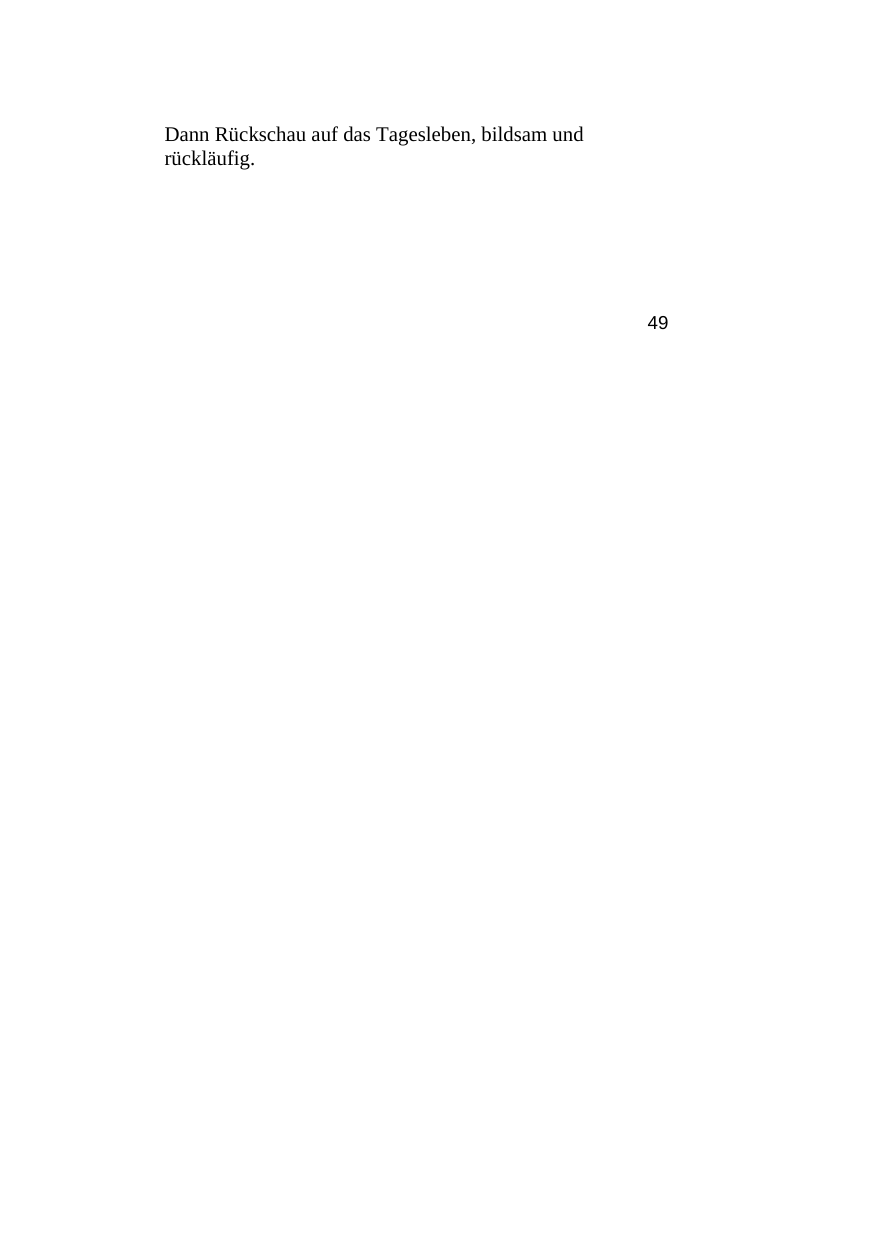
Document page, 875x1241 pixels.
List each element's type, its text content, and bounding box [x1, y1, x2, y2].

text 49 [647, 312, 756, 333]
text Dann Rückschau auf das Tagesleben, bildsam und rückläufig. [164, 122, 650, 170]
